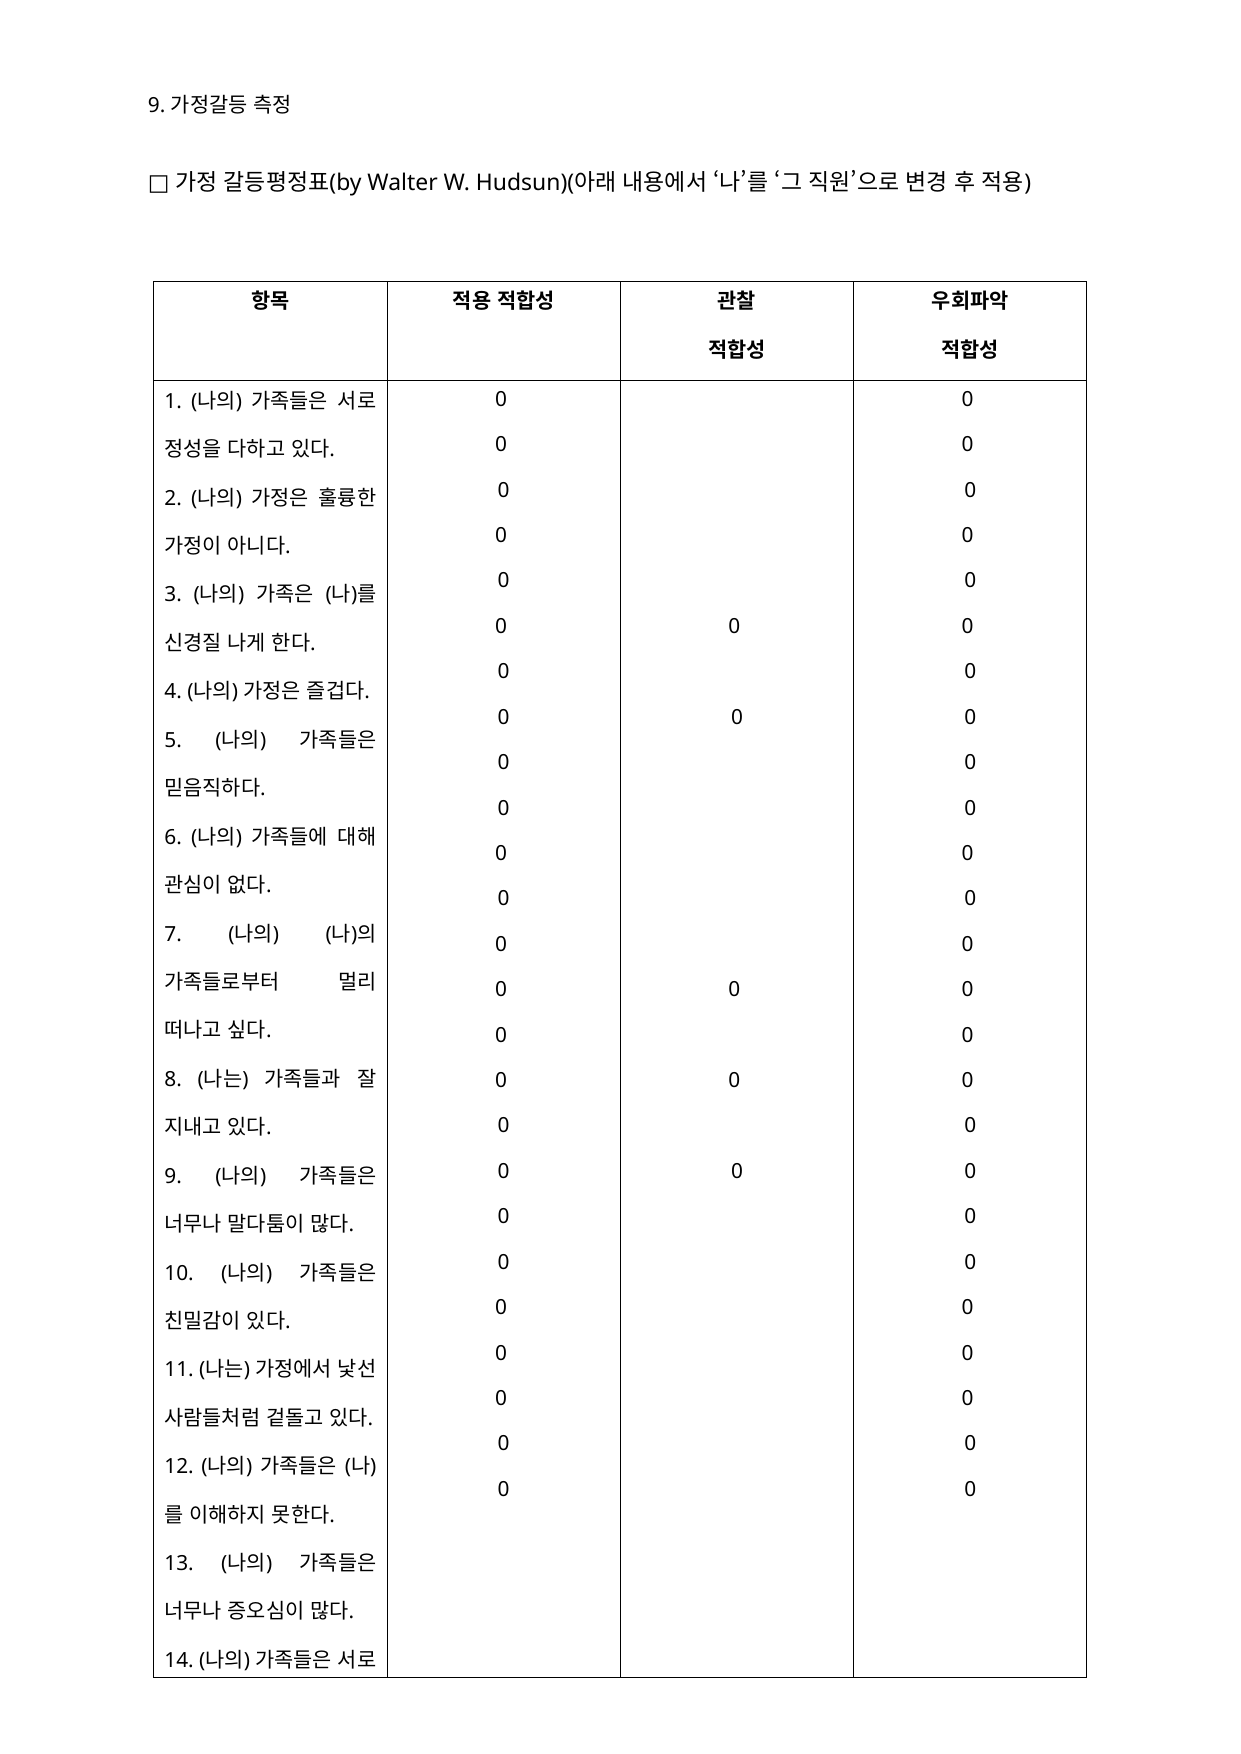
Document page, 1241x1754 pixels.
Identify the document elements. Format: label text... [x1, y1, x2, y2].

table_header 항목 [154, 282, 387, 380]
table_cell 1. (나의) 가족들은 서로 정성을 다하고 있다. 2. (나의) 가정은 훌륭한 가정이 아니다. 3. (나의) 가족은 (나)를 신경질 나게 한다. 4. (나의) 가정은 즐겁다. 5. (나의) 가족들은 믿음직하다. 6. (나의) 가족들에 대해 관심이 없다. 7. (나의) (나)의 가족들로부터 멀리 떠나고 싶다. 8. (나는) 가족들과 잘 지내고 있다. 9. (나의) 가족들은 너무나 말다툼이 많다. 10. (나의) 가족들은 친밀감이 있다. 11. (나는) 가정에서 낯선 사람들처럼 겉돌고 있다. 12. (나의) 가족들은 (나)를 이해하지 못한다. 13. (나의) 가족들은 너무나 증오심이 많다. 14. (나의) 가족들은 서로 [154, 381, 387, 1676]
table_cell 0 0 0 0 0 0 0 0 0 0 0 0 0 0 0 0 0 0 0 0 0 0 0 0 0 [854, 381, 1086, 1676]
table_header 우회파악 적합성 [854, 282, 1086, 380]
table_cell 0 0 0 0 0 0 0 0 0 0 0 0 0 0 0 0 0 0 0 0 0 0 0 0 0 [388, 381, 620, 1676]
text 9. 가정갈등 측정 [148, 88, 1093, 119]
text □ 가정 갈등평정표(by Walter W. Hudsun)(아래 내용에서 ‘나’를 ‘그 직원’으로 변경 후 적용) [148, 164, 1093, 197]
table_cell 0 0 0 0 0 [621, 381, 853, 1676]
table_header 적용 적합성 [388, 282, 620, 380]
table_header 관찰 적합성 [621, 282, 853, 380]
